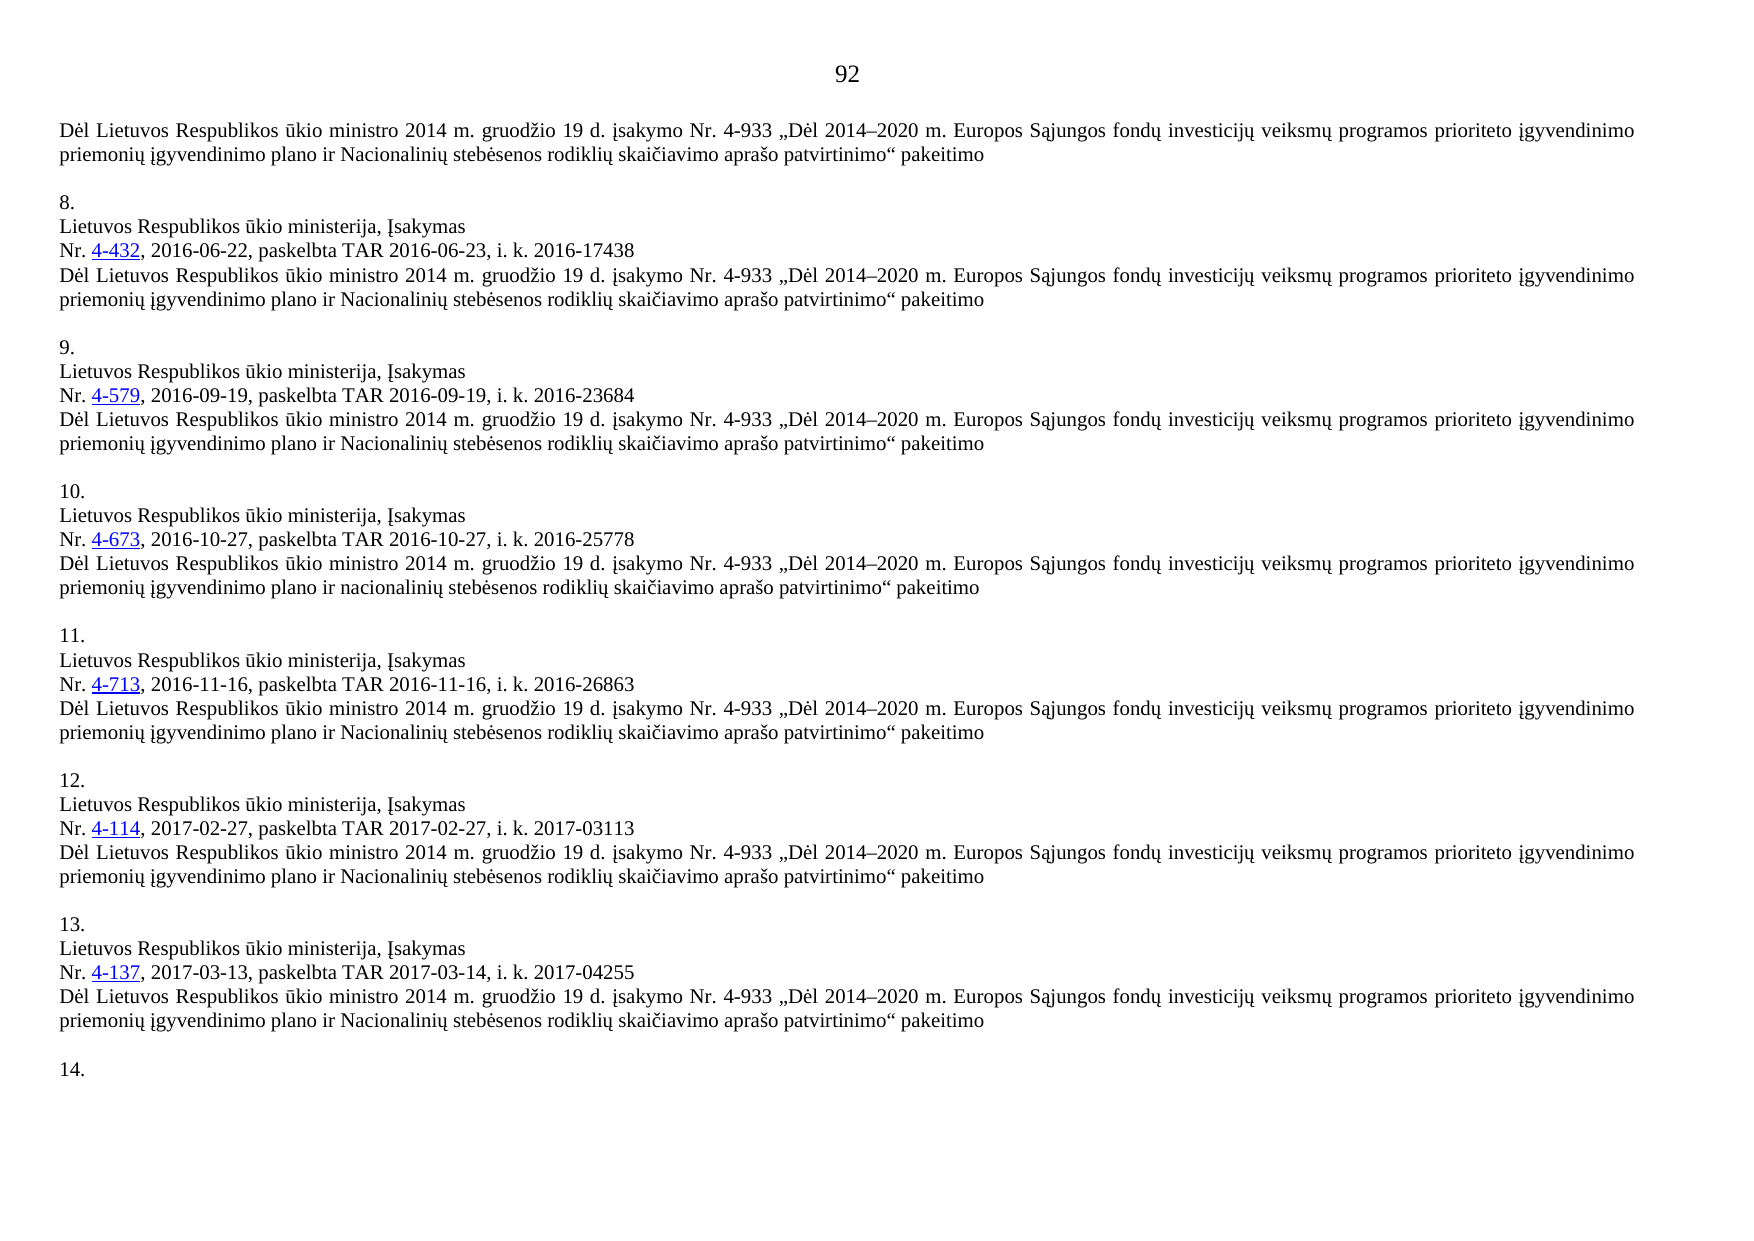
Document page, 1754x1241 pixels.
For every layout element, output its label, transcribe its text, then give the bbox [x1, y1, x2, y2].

text Nr. 4-114, 2017-02-27, paskelbta TAR 2017-02-27, i. k. 2017-03113 [59, 816, 1636, 840]
text Dėl Lietuvos Respublikos ūkio ministro 2014 m. gruodžio 19 d. įsakymo Nr. 4-933 „Dėl 2014–2020 m. Europos Sąjungos fondų investicijų veiksmų programos prioriteto įgyvendinimo priemonių įgyvendinimo plano ir nacionalinių stebėsenos rodiklių skaičiavimo aprašo patvirtinimo“ pakeitimo [59, 551, 1636, 599]
text Dėl Lietuvos Respublikos ūkio ministro 2014 m. gruodžio 19 d. įsakymo Nr. 4-933 „Dėl 2014–2020 m. Europos Sąjungos fondų investicijų veiksmų programos prioriteto įgyvendinimo priemonių įgyvendinimo plano ir Nacionalinių stebėsenos rodiklių skaičiavimo aprašo patvirtinimo“ pakeitimo [59, 262, 1636, 311]
text Lietuvos Respublikos ūkio ministerija, Įsakymas [59, 647, 1636, 672]
text Lietuvos Respublikos ūkio ministerija, Įsakymas [59, 359, 1636, 383]
text Nr. 4-579, 2016-09-19, paskelbta TAR 2016-09-19, i. k. 2016-23684 [59, 383, 1636, 407]
text Dėl Lietuvos Respublikos ūkio ministro 2014 m. gruodžio 19 d. įsakymo Nr. 4-933 „Dėl 2014–2020 m. Europos Sąjungos fondų investicijų veiksmų programos prioriteto įgyvendinimo priemonių įgyvendinimo plano ir Nacionalinių stebėsenos rodiklių skaičiavimo aprašo patvirtinimo“ pakeitimo [59, 840, 1636, 888]
text 11. [59, 623, 1636, 647]
text 14. [59, 1057, 1636, 1081]
text Lietuvos Respublikos ūkio ministerija, Įsakymas [59, 792, 1636, 816]
text 13. [59, 912, 1636, 936]
text Nr. 4-713, 2016-11-16, paskelbta TAR 2016-11-16, i. k. 2016-26863 [59, 672, 1636, 696]
text 12. [59, 768, 1636, 792]
text Dėl Lietuvos Respublikos ūkio ministro 2014 m. gruodžio 19 d. įsakymo Nr. 4-933 „Dėl 2014–2020 m. Europos Sąjungos fondų investicijų veiksmų programos prioriteto įgyvendinimo priemonių įgyvendinimo plano ir Nacionalinių stebėsenos rodiklių skaičiavimo aprašo patvirtinimo“ pakeitimo [59, 118, 1636, 166]
text 8. [59, 190, 1636, 214]
text Lietuvos Respublikos ūkio ministerija, Įsakymas [59, 214, 1636, 238]
text 9. [59, 335, 1636, 359]
text 10. [59, 479, 1636, 503]
text Lietuvos Respublikos ūkio ministerija, Įsakymas [59, 503, 1636, 527]
text Nr. 4-137, 2017-03-13, paskelbta TAR 2017-03-14, i. k. 2017-04255 [59, 960, 1636, 984]
text Lietuvos Respublikos ūkio ministerija, Įsakymas [59, 936, 1636, 960]
text Dėl Lietuvos Respublikos ūkio ministro 2014 m. gruodžio 19 d. įsakymo Nr. 4-933 „Dėl 2014–2020 m. Europos Sąjungos fondų investicijų veiksmų programos prioriteto įgyvendinimo priemonių įgyvendinimo plano ir Nacionalinių stebėsenos rodiklių skaičiavimo aprašo patvirtinimo“ pakeitimo [59, 407, 1636, 455]
text Nr. 4-673, 2016-10-27, paskelbta TAR 2016-10-27, i. k. 2016-25778 [59, 527, 1636, 551]
text Dėl Lietuvos Respublikos ūkio ministro 2014 m. gruodžio 19 d. įsakymo Nr. 4-933 „Dėl 2014–2020 m. Europos Sąjungos fondų investicijų veiksmų programos prioriteto įgyvendinimo priemonių įgyvendinimo plano ir Nacionalinių stebėsenos rodiklių skaičiavimo aprašo patvirtinimo“ pakeitimo [59, 696, 1636, 744]
text Dėl Lietuvos Respublikos ūkio ministro 2014 m. gruodžio 19 d. įsakymo Nr. 4-933 „Dėl 2014–2020 m. Europos Sąjungos fondų investicijų veiksmų programos prioriteto įgyvendinimo priemonių įgyvendinimo plano ir Nacionalinių stebėsenos rodiklių skaičiavimo aprašo patvirtinimo“ pakeitimo [59, 984, 1636, 1032]
text Nr. 4-432, 2016-06-22, paskelbta TAR 2016-06-23, i. k. 2016-17438 [59, 238, 1636, 262]
